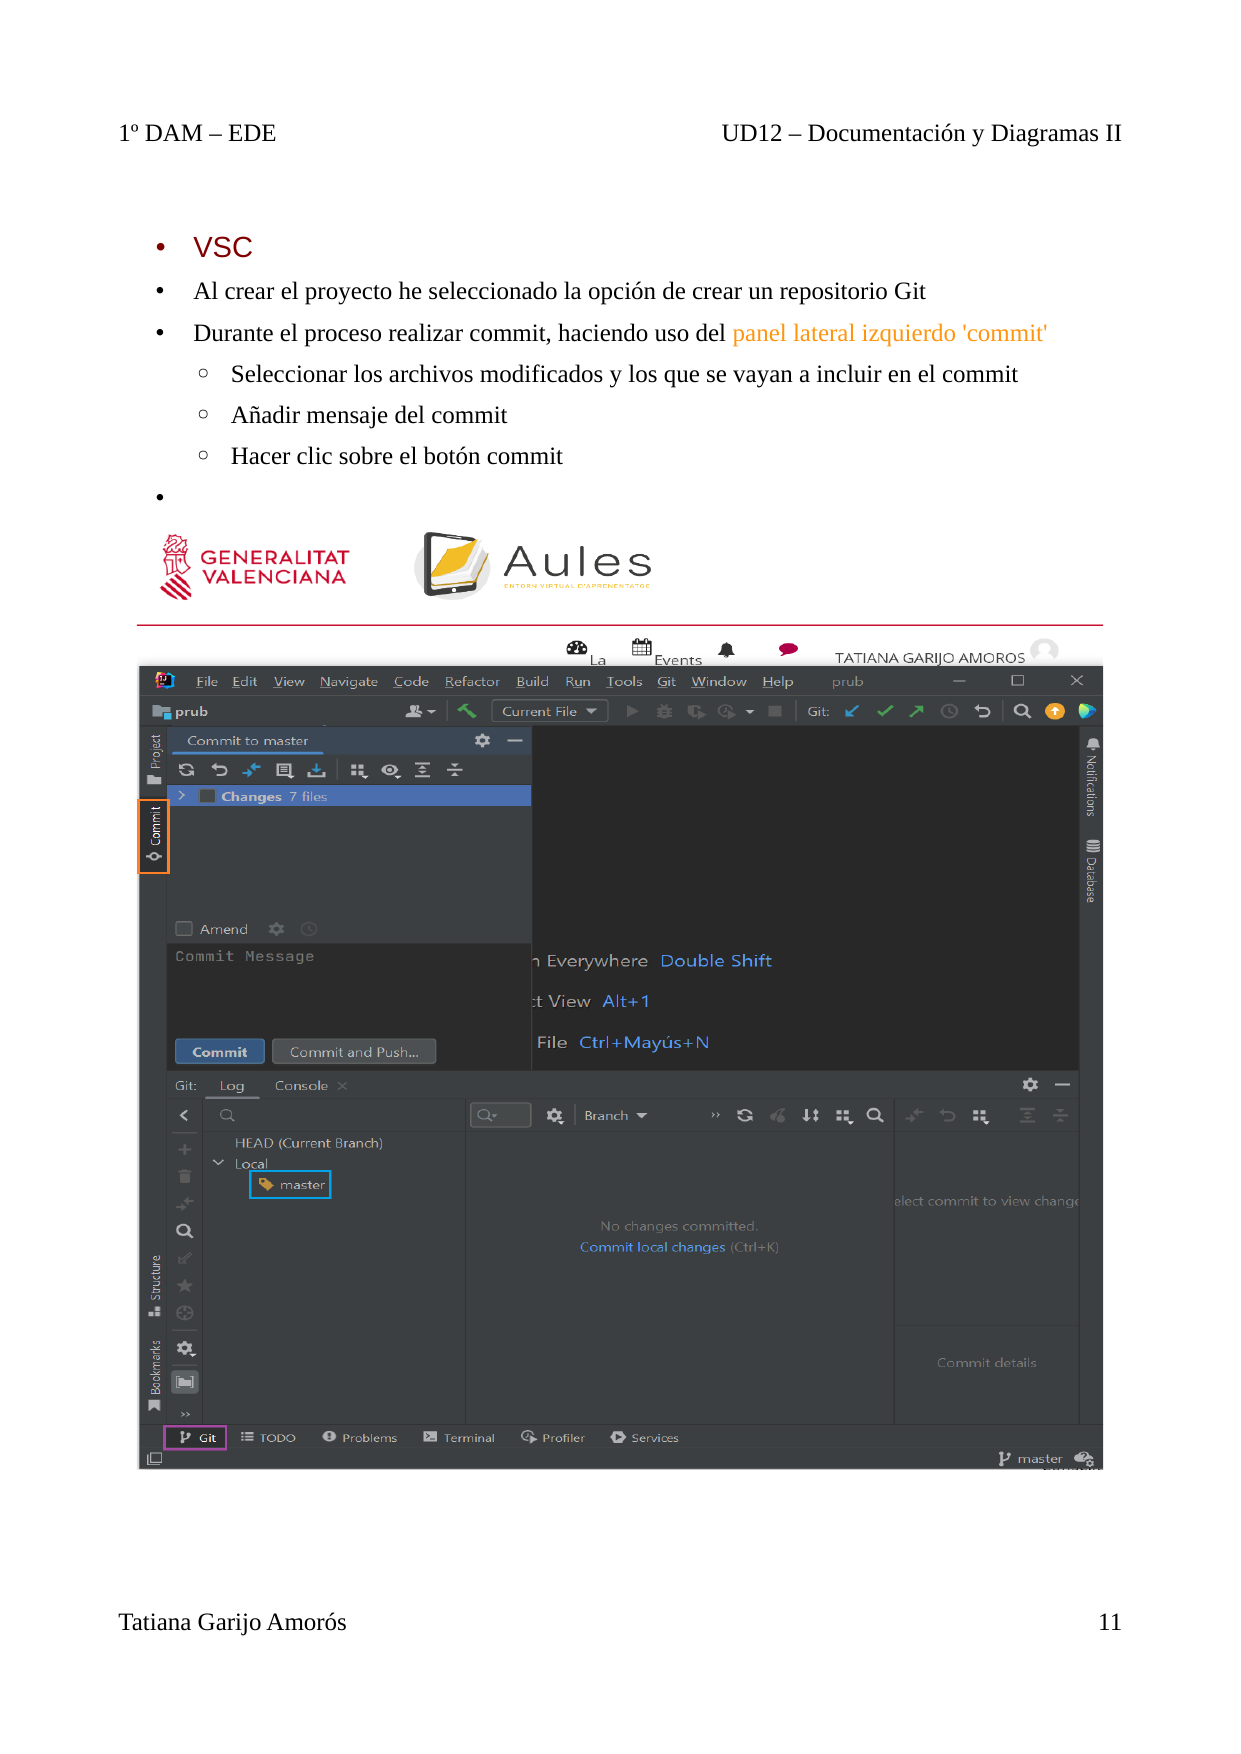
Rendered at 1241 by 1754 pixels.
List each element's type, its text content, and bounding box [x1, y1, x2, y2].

list Seleccionar los archivos modificados y los que se vayan a incluir en el commit [193, 359, 1122, 388]
list Durante el proceso realizar commit, haciendo uso del panel lateral izquierdo 'commit' [156, 318, 1122, 346]
list Hacer clic sobre el botón commit [193, 441, 1122, 470]
list Añadir mensaje del commit [193, 400, 1122, 429]
list Al crear el proyecto he seleccionado la opción de crear un repositorio Git [156, 276, 1122, 305]
list VSC [156, 230, 1122, 264]
